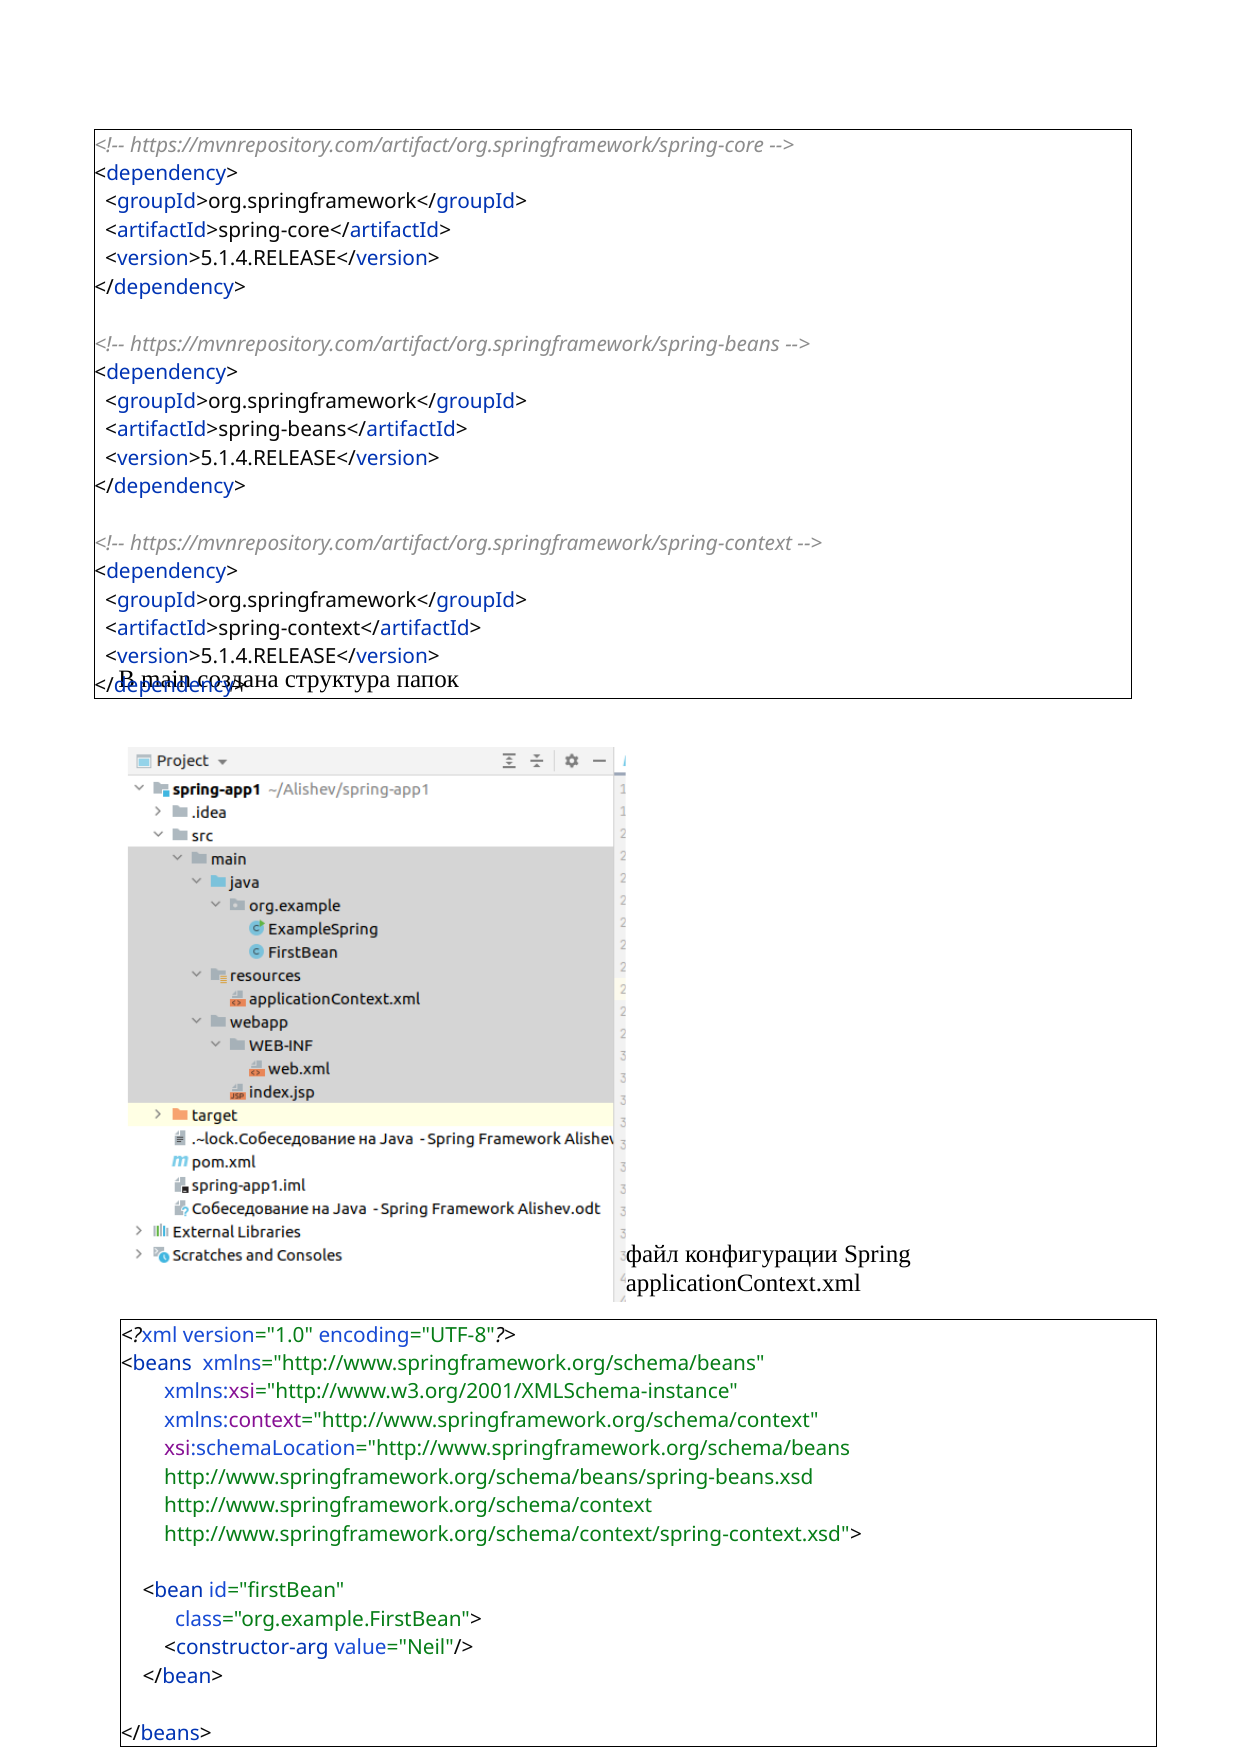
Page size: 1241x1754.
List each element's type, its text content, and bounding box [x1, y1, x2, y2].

picture [127, 747, 626, 1302]
text В main создана структура папок [118, 664, 1122, 693]
text файл конфигурации Spring applicationContext.xml [626, 1239, 1122, 1297]
